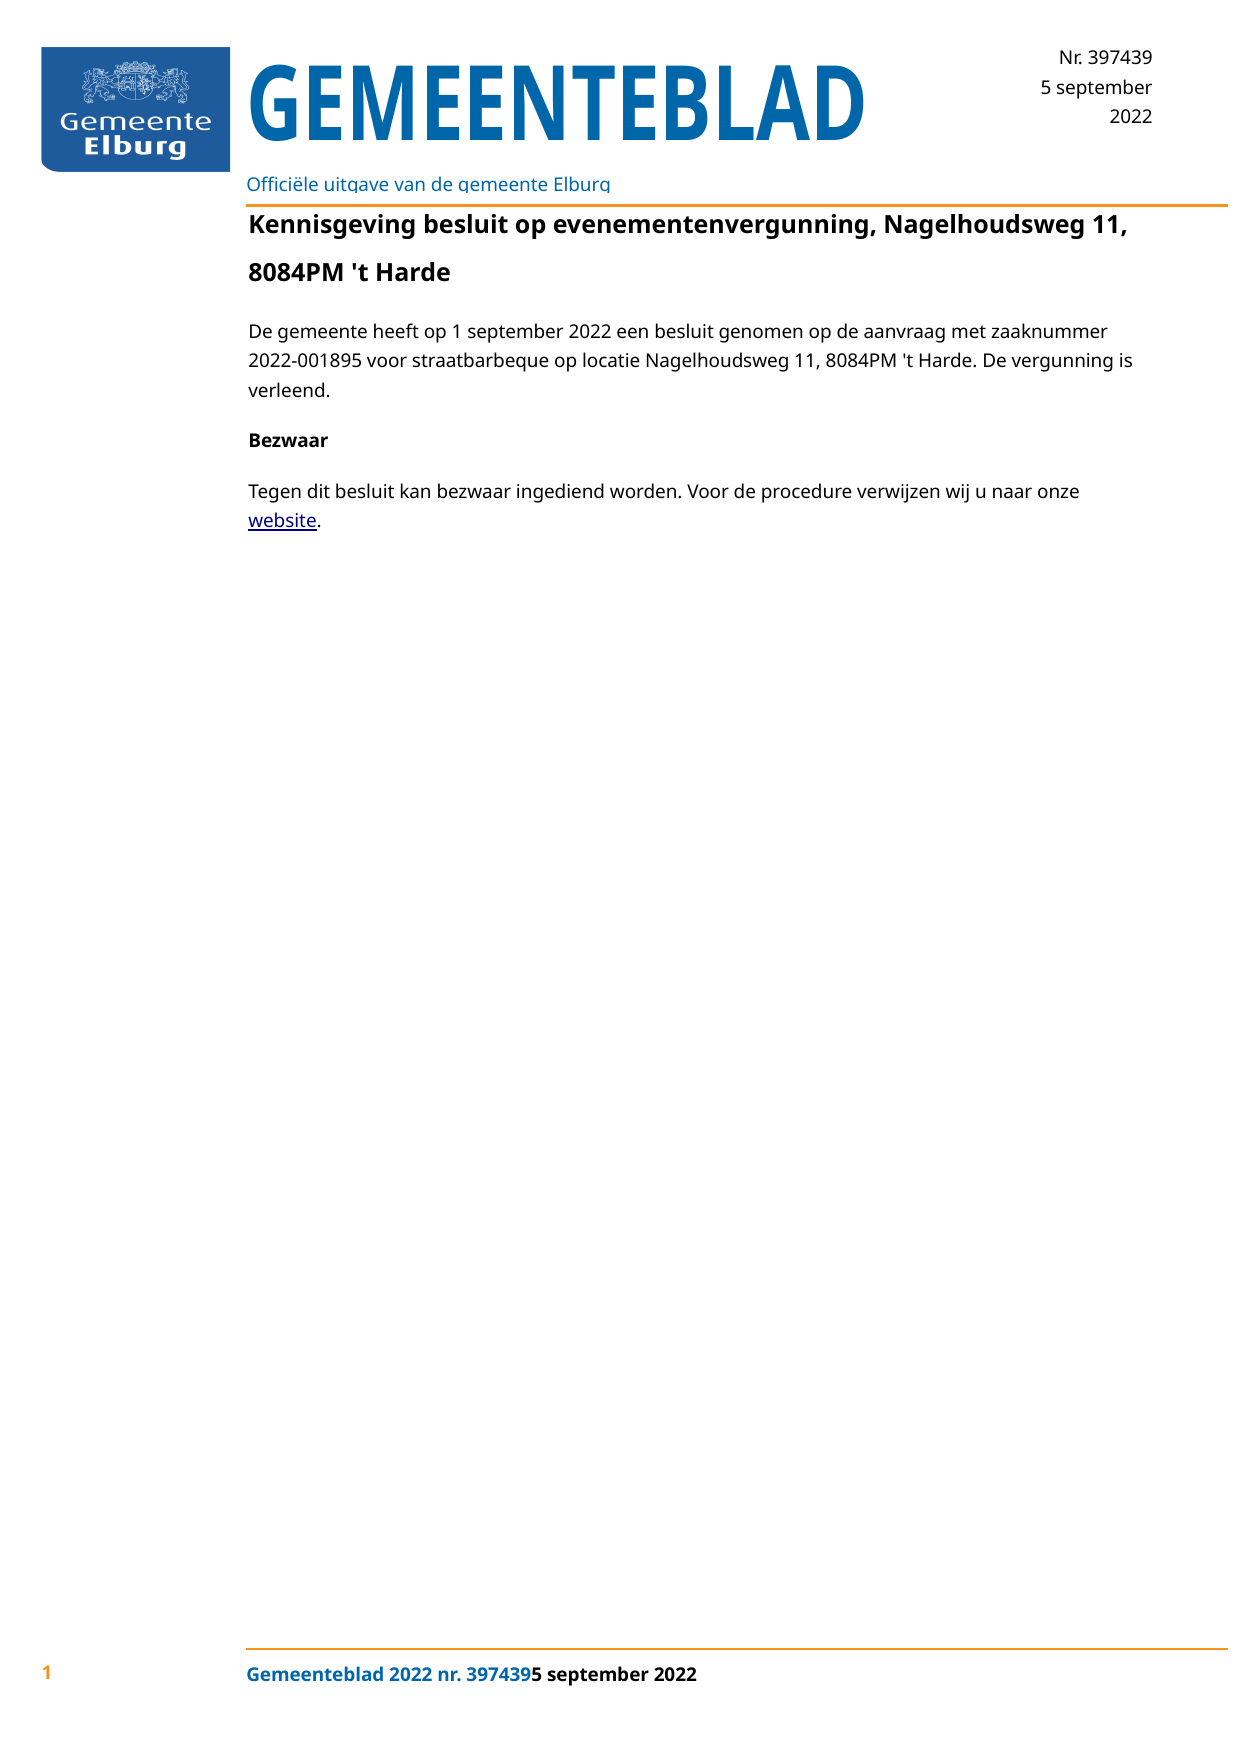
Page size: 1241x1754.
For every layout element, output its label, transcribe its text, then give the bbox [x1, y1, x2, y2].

text Tegen dit besluit kan bezwaar ingediend worden. Voor de procedure verwijzen wij u naar onze website. [248, 478, 1152, 533]
text Bezwaar [248, 427, 1152, 453]
text De gemeente heeft op 1 september 2022 een besluit genomen op de aanvraag met zaaknummer 2022-001895 voor straatbarbeque op locatie Nagelhoudsweg 11, 8084PM 't Harde. De vergunning is verleend. [248, 318, 1152, 403]
text Kennisgeving besluit op evenementenvergunning, Nagelhoudsweg 11, 8084PM 't Harde [248, 207, 1152, 288]
picture [41, 47, 231, 172]
